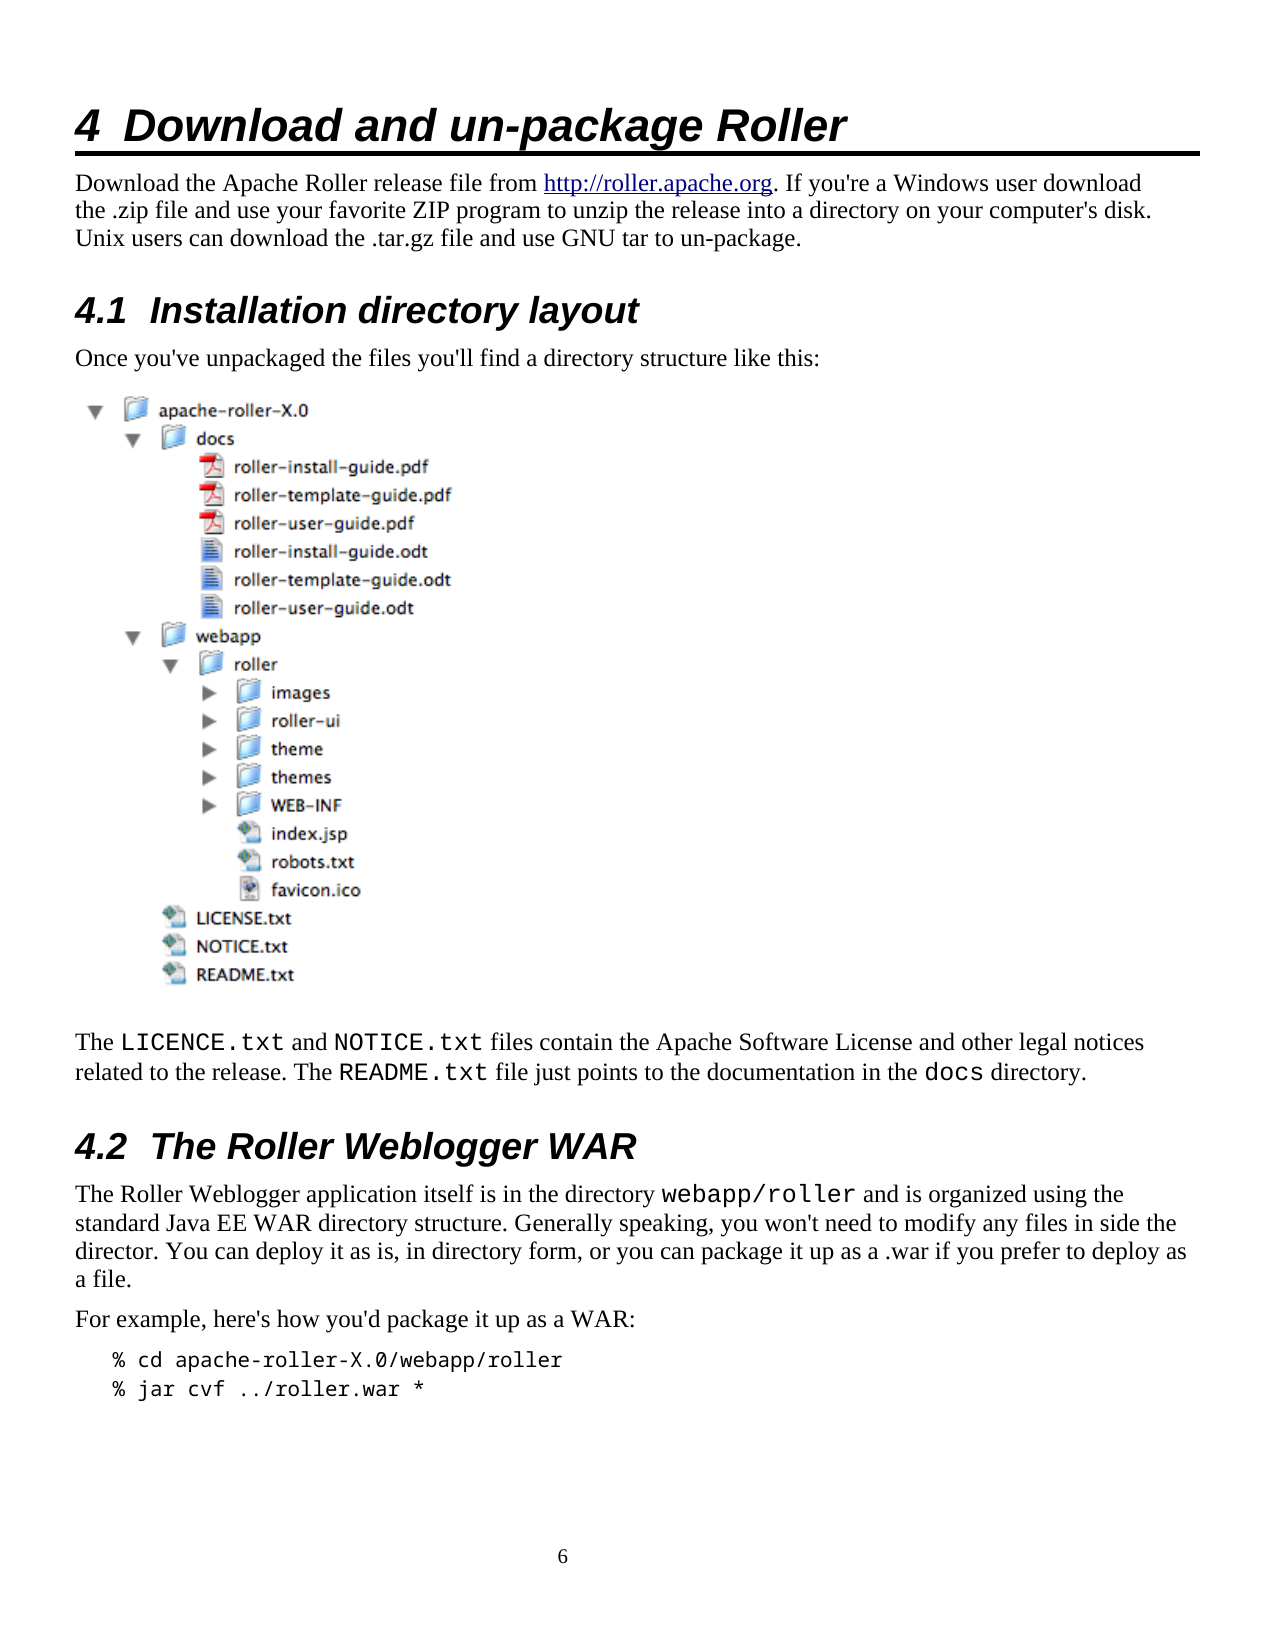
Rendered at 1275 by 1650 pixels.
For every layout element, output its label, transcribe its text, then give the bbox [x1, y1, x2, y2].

text The LICENCE.txt and NOTICE.txt files contain the Apache Software License and other legal notices related to the release. The README.txt file just points to the documentation in the docs directory. [75, 1028, 1200, 1088]
picture [76, 396, 478, 989]
text The Roller Weblogger application itself is in the directory webapp/roller and is organized using the standard Java EE WAR directory structure. Generally speaking, you won't need to modify any files in side the director. You can deploy it as is, in directory form, or you can package it up as a .war if you prefer to deploy as a file. [75, 1180, 1200, 1293]
text % cd apache-roller-X.0/webapp/roller [75, 1345, 1200, 1374]
subtitle Download and un-package Roller [75, 100, 1200, 151]
text Download the Apache Roller release file from http://roller.apache.org. If you're a Windows user download the .zip file and use your favorite ZIP program to unzip the release into a directory on your computer's disk. Unix users can download the .tar.gz file and use GNU tar to un-package. [75, 169, 1200, 252]
subtitle The Roller Weblogger WAR [75, 1125, 1200, 1167]
subtitle Installation directory layout [75, 289, 1200, 331]
text For example, here's how you'd package it up as a WAR: [75, 1305, 1200, 1333]
text Once you've unpackaged the files you'll find a directory structure like this: [75, 344, 1200, 372]
text % jar cvf ../roller.war * [75, 1374, 1200, 1402]
